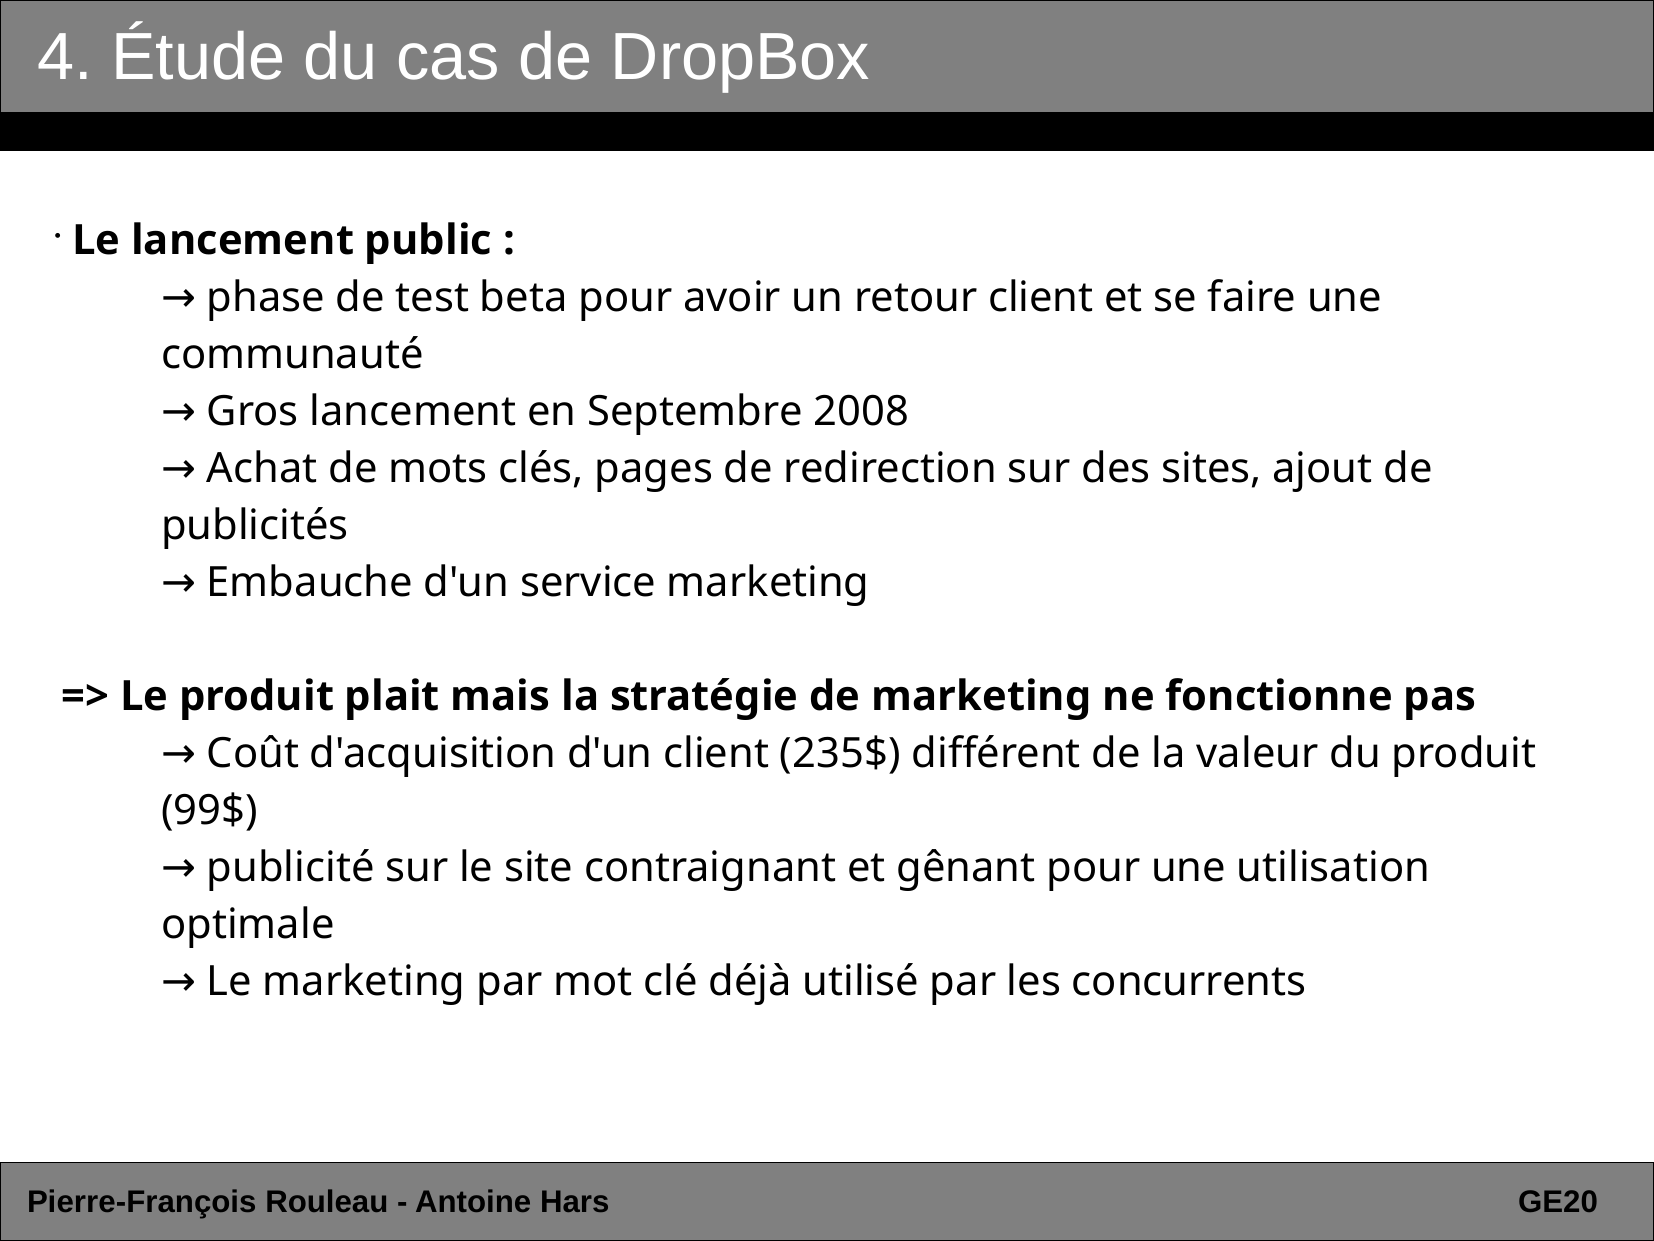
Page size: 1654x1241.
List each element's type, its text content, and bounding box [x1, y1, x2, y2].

text_box Pierre-François Rouleau - Antoine Hars [0, 1162, 638, 1241]
text_box [638, 1162, 1462, 1241]
text_box [0, 0, 1654, 151]
subtitle Le lancement public : → phase de test beta pour avoir un retour client et se faire une communauté → Gros lancement en Septembre 2008 → Achat de mots clés, pages de redirection sur des sites, ajout de publicités → Embauche d'un service marketing => Le produit plait mais la stratégie de marketing ne fonctionne pas → Coût d'acquisition d'un client (235$) différent de la valeur du produit (99$) → publicité sur le site contraignant et gênant pour une utilisation optimale → Le marketing par mot clé déjà utilisé par les concurrents [54, 199, 1543, 1019]
text_box GE20 [1462, 1162, 1654, 1241]
title 4. Étude du cas de DropBox [37, 0, 1526, 113]
